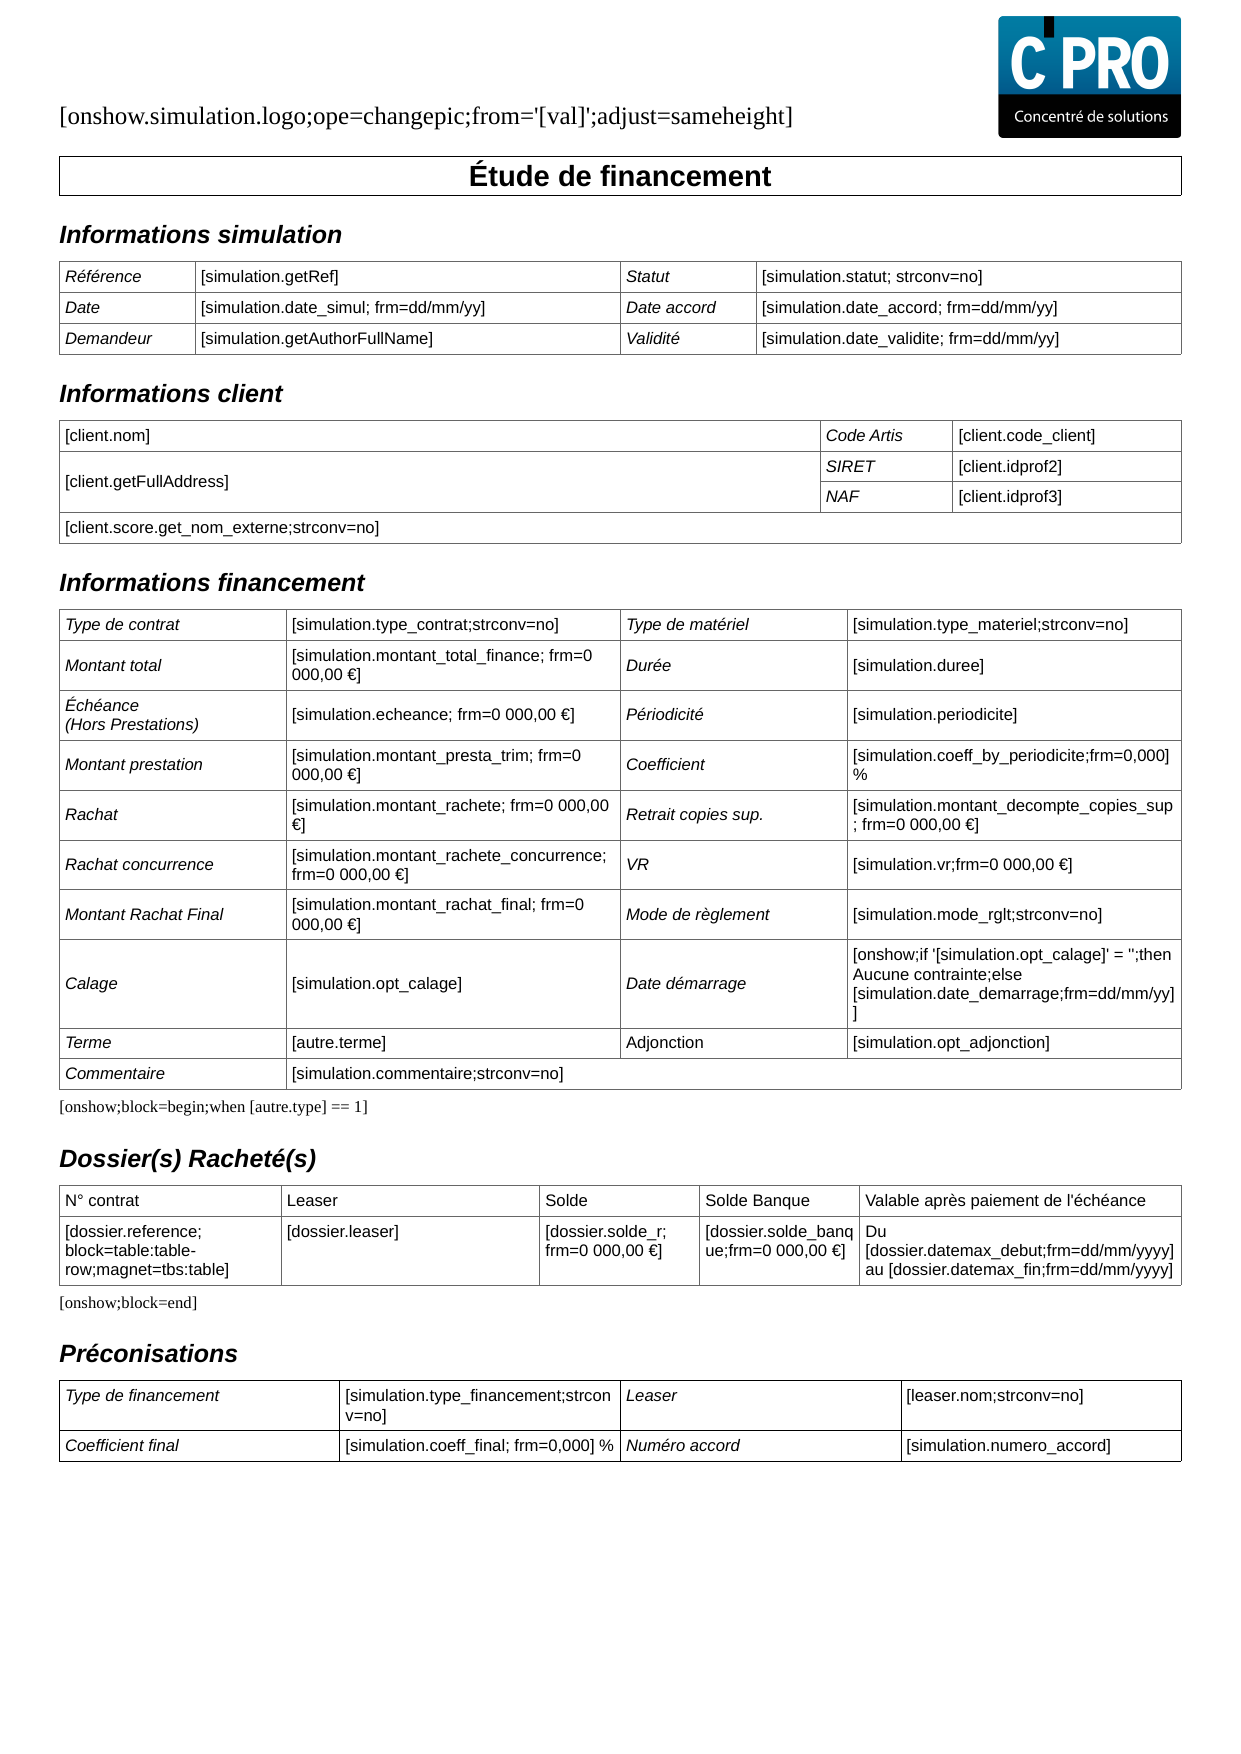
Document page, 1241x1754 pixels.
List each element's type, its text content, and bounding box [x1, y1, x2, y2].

table_cell [client.score.get_nom_externe;strconv=no] [60, 513, 1181, 543]
table_cell Coefficient [621, 741, 847, 789]
text [onshow;block=end] [59, 1286, 1181, 1314]
table_cell [simulation.vr;frm=0 000,00 €] [848, 841, 1181, 889]
text [onshow.simulation.logo;ope=changepic;from='[val]';adjust=sameheight] [59, 101, 998, 131]
table_cell [simulation.periodicite] [848, 691, 1181, 740]
table_cell Validité [621, 324, 756, 353]
table_cell [simulation.opt_calage] [287, 940, 620, 1027]
table_cell Numéro accord [621, 1431, 901, 1461]
table_header Type de financement [60, 1381, 339, 1430]
table_cell [simulation.date_simul; frm=dd/mm/yy] [196, 293, 620, 323]
table_header Type de matériel [621, 610, 847, 640]
table_cell Coefficient final [60, 1431, 339, 1461]
picture [998, 37, 1182, 138]
table_cell [simulation.numero_accord] [902, 1431, 1181, 1461]
table_cell Calage [60, 940, 286, 1027]
table_header Statut [621, 262, 756, 292]
table_cell [client.idprof3] [953, 482, 1181, 512]
subtitle Étude de financement [60, 157, 1181, 195]
subtitle Informations client [59, 379, 1181, 407]
table_cell [simulation.montant_rachat_final; frm=0 000,00 €] [287, 890, 620, 939]
table_cell [client.idprof2] [953, 452, 1181, 481]
table_cell [simulation.date_accord; frm=dd/mm/yy] [757, 293, 1181, 323]
table_header Leaser [282, 1186, 539, 1216]
subtitle Informations simulation [59, 220, 1181, 249]
table_cell SIRET [821, 452, 952, 481]
table_cell [client.getFullAddress] [60, 452, 820, 512]
subtitle Informations financement [59, 568, 1181, 597]
table_header Type de contrat [60, 610, 286, 640]
table_header [simulation.type_financement;strconv=no] [340, 1381, 620, 1430]
table_cell NAF [821, 482, 952, 512]
table_header N° contrat [60, 1186, 281, 1216]
table_cell Montant total [60, 641, 286, 690]
table_cell Date accord [621, 293, 756, 323]
table_cell [simulation.opt_adjonction] [848, 1029, 1181, 1058]
table_cell [simulation.date_validite; frm=dd/mm/yy] [757, 324, 1181, 353]
table_cell Rachat [60, 791, 286, 839]
table_cell Mode de règlement [621, 890, 847, 939]
table_cell [simulation.montant_total_finance; frm=0 000,00 €] [287, 641, 620, 690]
table_cell Demandeur [60, 324, 195, 353]
table_cell Échéance (Hors Prestations) [60, 691, 286, 740]
table_cell [autre.terme] [287, 1029, 620, 1058]
table_header [simulation.statut; strconv=no] [757, 262, 1181, 292]
table_cell [simulation.commentaire;strconv=no] [287, 1059, 1181, 1089]
table_header Solde [540, 1186, 699, 1216]
table_cell Rachat concurrence [60, 841, 286, 889]
table_header Leaser [621, 1381, 901, 1430]
table_cell [simulation.montant_rachete_concurrence; frm=0 000,00 €] [287, 841, 620, 889]
table_cell Montant prestation [60, 741, 286, 789]
table_header [client.code_client] [953, 421, 1181, 451]
table_cell [onshow;if '[simulation.opt_calage]' = '';then Aucune contrainte;else [simulation.date_demarrage;frm=dd/mm/yy]] [848, 940, 1181, 1027]
table_cell Commentaire [60, 1059, 286, 1089]
table_cell Date [60, 293, 195, 323]
text [onshow;block=begin;when [autre.type] == 1] [59, 1090, 1181, 1118]
table_cell Montant Rachat Final [60, 890, 286, 939]
table_cell [simulation.montant_decompte_copies_sup; frm=0 000,00 €] [848, 791, 1181, 839]
table_header Référence [60, 262, 195, 292]
table_cell [simulation.echeance; frm=0 000,00 €] [287, 691, 620, 740]
table_cell [simulation.montant_rachete; frm=0 000,00 €] [287, 791, 620, 839]
table_header [simulation.type_materiel;strconv=no] [848, 610, 1181, 640]
table_cell [simulation.coeff_by_periodicite;frm=0,000] % [848, 741, 1181, 789]
table_cell [dossier.solde_banque;frm=0 000,00 €] [700, 1217, 859, 1284]
table_header [leaser.nom;strconv=no] [902, 1381, 1181, 1430]
table_cell [simulation.getAuthorFullName] [196, 324, 620, 353]
subtitle Préconisations [59, 1339, 1181, 1368]
table_header [client.nom] [60, 421, 820, 451]
table_cell [dossier.reference; block=table:table-row;magnet=tbs:table] [60, 1217, 281, 1284]
table_cell [dossier.leaser] [282, 1217, 539, 1284]
table_cell VR [621, 841, 847, 889]
table_cell [dossier.solde_r; frm=0 000,00 €] [540, 1217, 699, 1284]
table_header Code Artis [821, 421, 952, 451]
table_cell [simulation.montant_presta_trim; frm=0 000,00 €] [287, 741, 620, 789]
table_header [simulation.getRef] [196, 262, 620, 292]
table_cell Retrait copies sup. [621, 791, 847, 839]
table_cell Terme [60, 1029, 286, 1058]
table_cell Durée [621, 641, 847, 690]
table_cell [simulation.mode_rglt;strconv=no] [848, 890, 1181, 939]
table_cell [simulation.duree] [848, 641, 1181, 690]
subtitle Dossier(s) Racheté(s) [59, 1143, 1181, 1172]
table_cell Date démarrage [621, 940, 847, 1027]
table_header [simulation.type_contrat;strconv=no] [287, 610, 620, 640]
table_cell Adjonction [621, 1029, 847, 1058]
table_header Solde Banque [700, 1186, 859, 1216]
table_cell Périodicité [621, 691, 847, 740]
table_cell [simulation.coeff_final; frm=0,000] % [340, 1431, 620, 1461]
table_header Valable après paiement de l'échéance [860, 1186, 1181, 1216]
table_cell Du [dossier.datemax_debut;frm=dd/mm/yyyy] au [dossier.datemax_fin;frm=dd/mm/yyyy] [860, 1217, 1181, 1284]
picture [1045, 16, 1053, 36]
